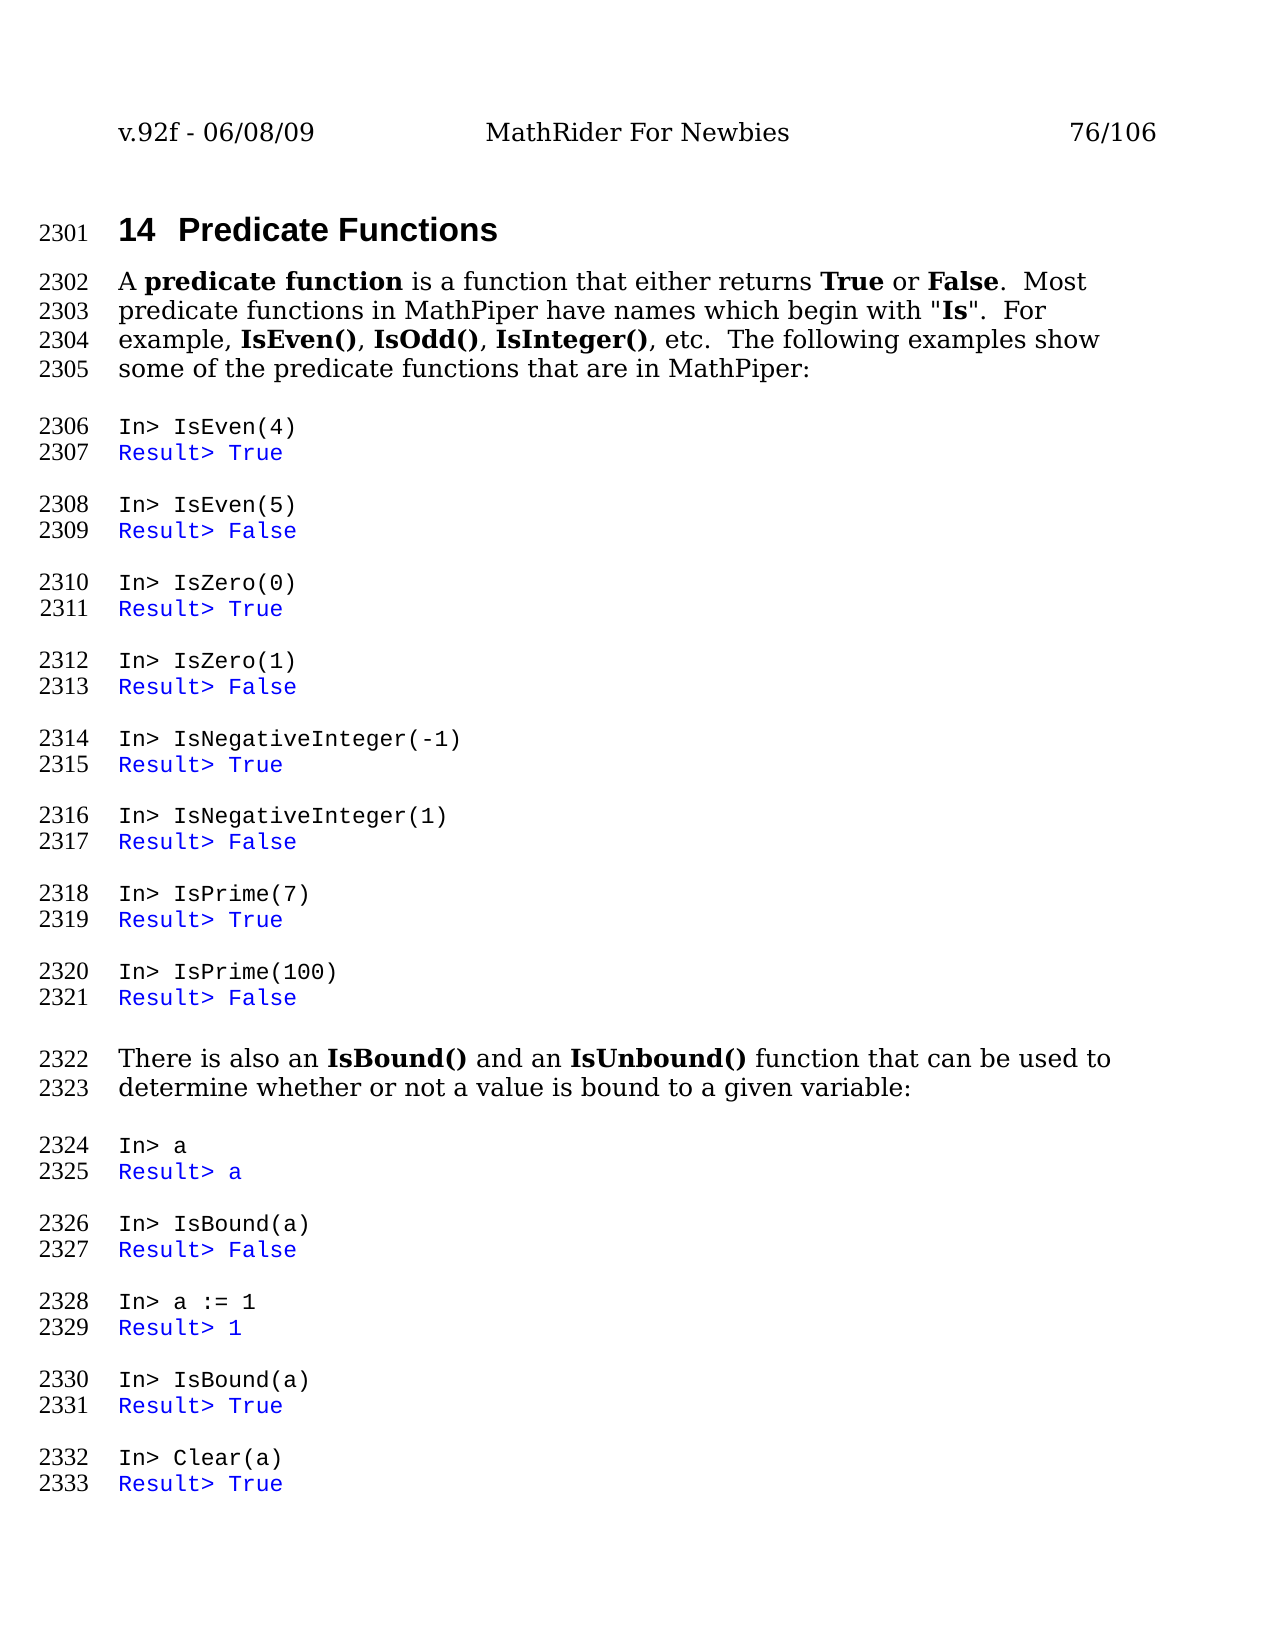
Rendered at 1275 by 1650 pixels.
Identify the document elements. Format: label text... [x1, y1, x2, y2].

text Result> True [118, 908, 1157, 934]
text Result> True [118, 442, 1157, 468]
text In> a := 1 [118, 1290, 1157, 1316]
text Result> False [118, 519, 1157, 545]
text In> IsZero(1) [118, 649, 1157, 675]
text In> IsBound(a) [118, 1213, 1157, 1238]
text Result> False [118, 1238, 1157, 1264]
text A predicate function is a function that either returns True or False. Most predicate functions in MathPiper have names which begin with "Is". For example, IsEven(), IsOdd(), IsInteger(), etc. The following examples show some of the predicate functions that are in MathPiper: [118, 266, 1157, 384]
text In> IsPrime(7) [118, 883, 1157, 908]
text In> IsNegativeInteger(1) [118, 805, 1157, 831]
text In> a [118, 1135, 1157, 1161]
text Result> True [118, 597, 1157, 623]
text Result> a [118, 1161, 1157, 1187]
text Result> True [118, 1472, 1157, 1498]
text In> IsZero(0) [118, 571, 1157, 597]
text Result> False [118, 831, 1157, 857]
text Result> False [118, 986, 1157, 1012]
subtitle Predicate Functions [118, 210, 1157, 248]
text In> IsEven(5) [118, 493, 1157, 519]
text There is also an IsBound() and an IsUnbound() function that can be used to determine whether or not a value is bound to a given variable: [118, 1044, 1157, 1103]
text Result> 1 [118, 1316, 1157, 1342]
text Result> True [118, 753, 1157, 779]
text In> IsBound(a) [118, 1368, 1157, 1394]
text In> Clear(a) [118, 1446, 1157, 1472]
text In> IsNegativeInteger(-1) [118, 727, 1157, 753]
text Result> True [118, 1394, 1157, 1420]
text In> IsEven(4) [118, 416, 1157, 442]
text Result> False [118, 675, 1157, 701]
text In> IsPrime(100) [118, 960, 1157, 986]
